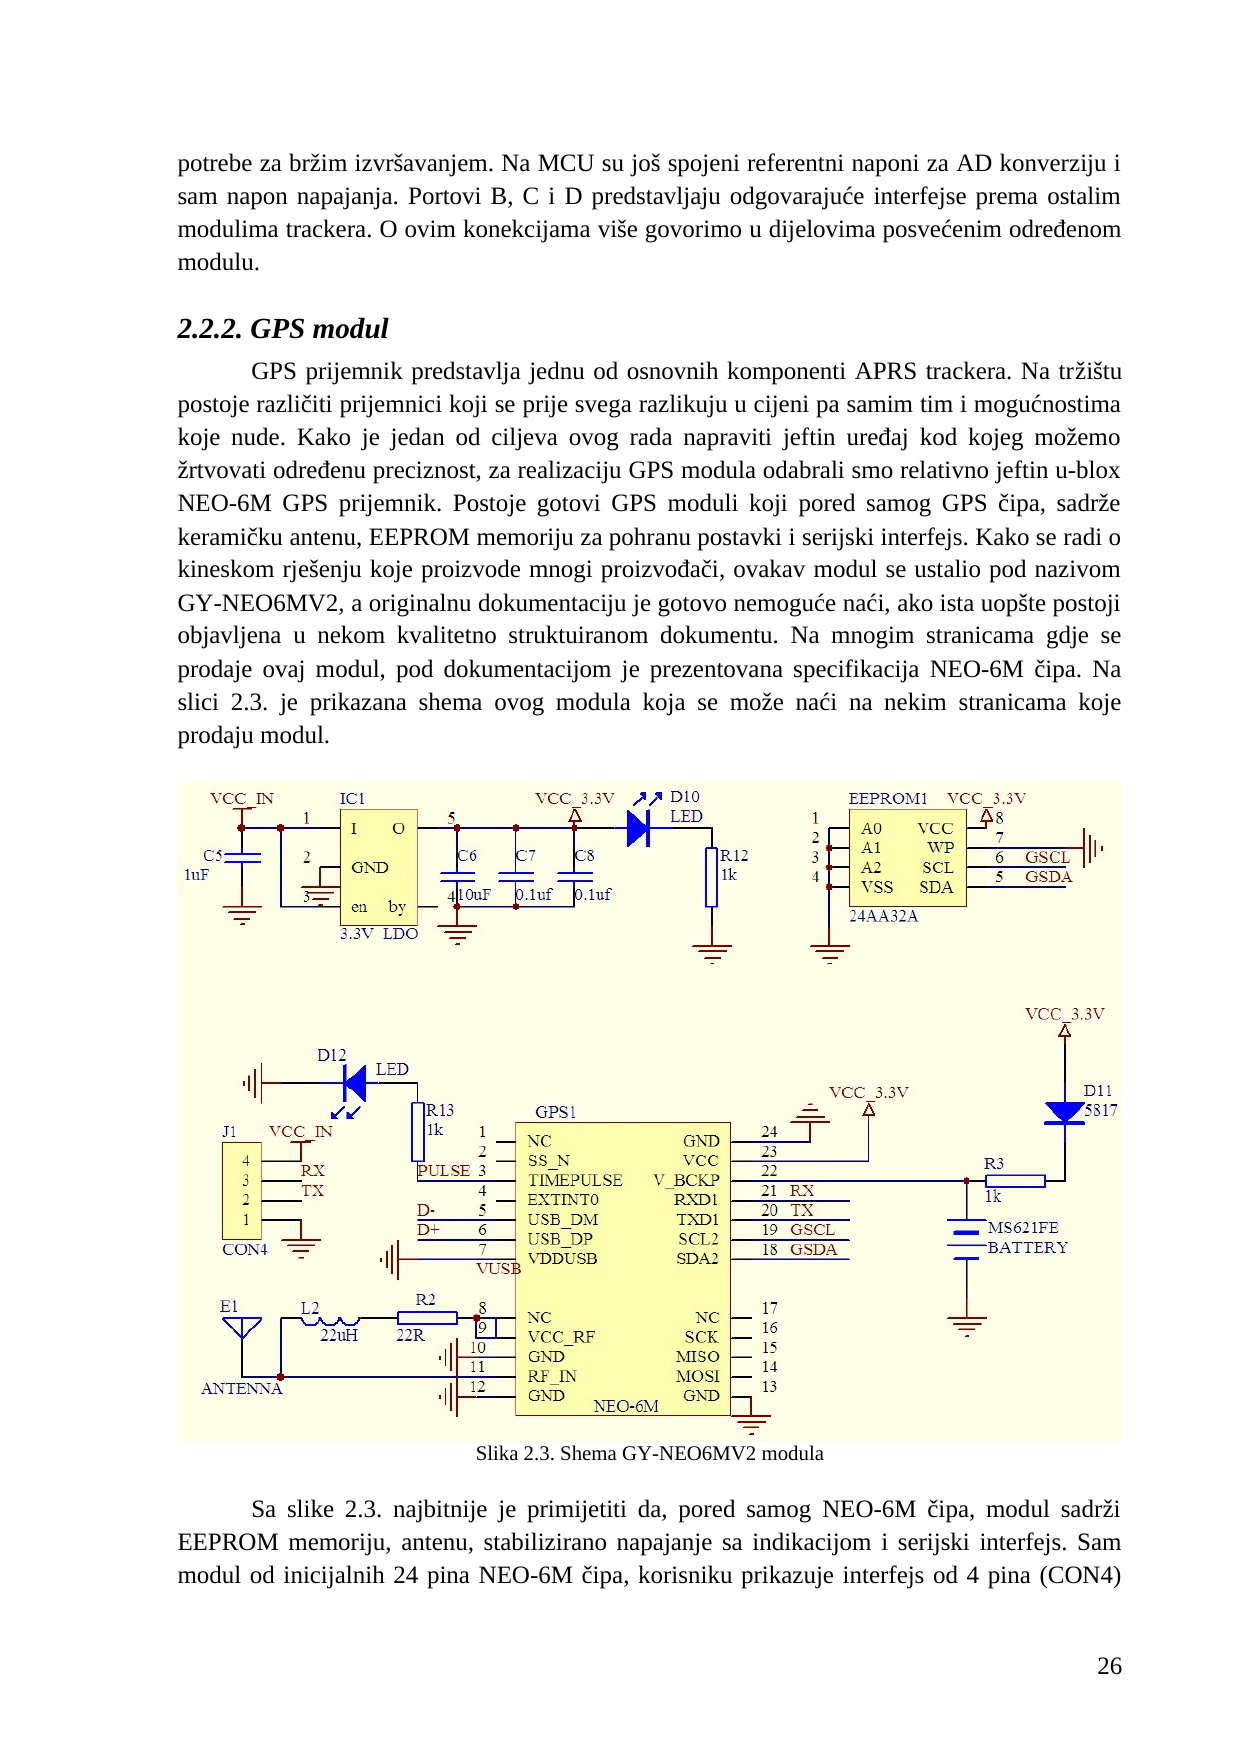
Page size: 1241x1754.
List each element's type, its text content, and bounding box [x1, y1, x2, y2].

text Sa slike 2.3. najbitnije je primijetiti da, pored samog NEO-6M čipa, modul sadrži EEPROM memoriju, antenu, stabilizirano napajanje sa indikacijom i serijski interfejs. Sam modul od inicijalnih 24 pina NEO-6M čipa, korisniku prikazuje interfejs od 4 pina (CON4) [177, 1494, 1122, 1588]
text potrebe za bržim izvršavanjem. Na MCU su još spojeni referentni naponi za AD konverziju i sam napon napajanja. Portovi B, C i D predstavljaju odgovarajuće interfejse prema ostalim modulima trackera. O ovim konekcijama više govorimo u dijelovima posvećenim određenom modulu. [177, 148, 1122, 276]
text Slika 2.3. Shema GY-NEO6MV2 modula [177, 1441, 1122, 1465]
subtitle 2.2.2. GPS modul [177, 311, 1122, 344]
text GPS prijemnik predstavlja jednu od osnovnih komponenti APRS trackera. Na tržištu postoje različiti prijemnici koji se prije svega razlikuju u cijeni pa samim tim i mogućnostima koje nude. Kako je jedan od ciljeva ovog rada napraviti jeftin uređaj kod kojeg možemo žrtvovati određenu preciznost, za realizaciju GPS modula odabrali smo relativno jeftin u-blox NEO-6M GPS prijemnik. Postoje gotovi GPS moduli koji pored samog GPS čipa, sadrže keramičku antenu, EEPROM memoriju za pohranu postavki i serijski interfejs. Kako se radi o kineskom rješenju koje proizvode mnogi proizvođači, ovakav modul se ustalio pod nazivom GY-NEO6MV2, a originalnu dokumentaciju je gotovo nemoguće naći, ako ista uopšte postoji objavljena u nekom kvalitetno struktuiranom dokumentu. Na mnogim stranicama gdje se prodaje ovaj modul, pod dokumentacijom je prezentovana specifikacija NEO-6M čipa. Na slici 2.3. je prikazana shema ovog modula koja se može naći na nekim stranicama koje prodaju modul. [177, 356, 1122, 748]
picture [177, 781, 1123, 1441]
